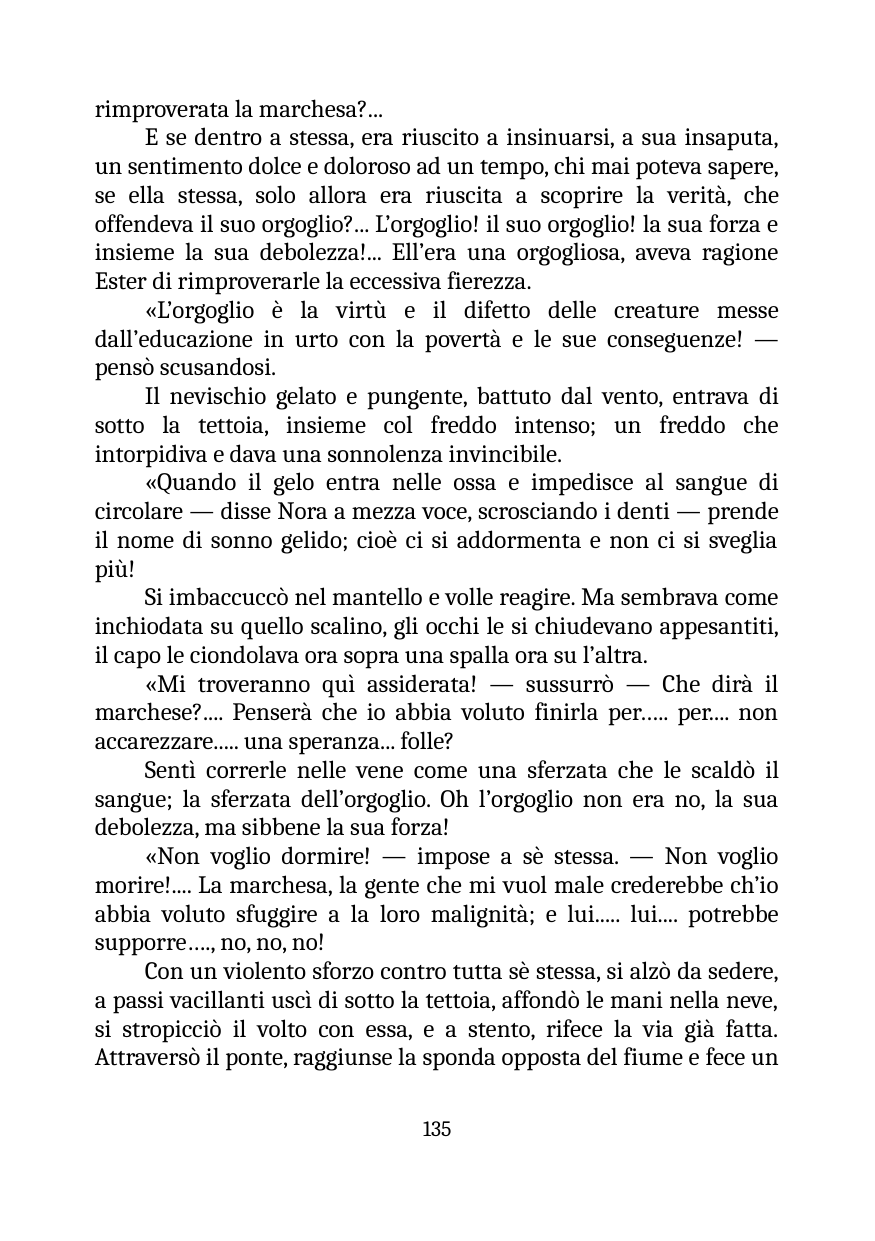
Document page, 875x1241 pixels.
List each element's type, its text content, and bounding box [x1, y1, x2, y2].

text Con un violento sforzo contro tutta sè stessa, si alzò da sedere, a passi vacillanti uscì di sotto la tettoia, affondò le mani nella neve, si stropicciò il volto con essa, e a stento, rifece la via già fatta. Attraversò il ponte, raggiunse la sponda opposta del fiume e fece un [94, 957, 779, 1072]
text rimproverata la marchesa?... [94, 94, 779, 123]
text «L’orgoglio è la virtù e il difetto delle creature messe dall’educazione in urto con la povertà e le sue conseguenze! — pensò scusandosi. [94, 296, 779, 382]
text Sentì correrle nelle vene come una sferzata che le scaldò il sangue; la sferzata dell’orgoglio. Oh l’orgoglio non era no, la sua debolezza, ma sibbene la sua forza! [94, 756, 779, 842]
text Il nevischio gelato e pungente, battuto dal vento, entrava di sotto la tettoia, insieme col freddo intenso; un freddo che intorpidiva e dava una sonnolenza invincibile. [94, 382, 779, 468]
text E se dentro a stessa, era riuscito a insinuarsi, a sua insaputa, un sentimento dolce e doloroso ad un tempo, chi mai poteva sapere, se ella stessa, solo allora era riuscita a scoprire la verità, che offendeva il suo orgoglio?... L’orgoglio! il suo orgoglio! la sua forza e insieme la sua debolezza!... Ell’era una orgogliosa, aveva ragione Ester di rimproverarle la eccessiva fierezza. [94, 123, 779, 296]
text Si imbaccuccò nel mantello e volle reagire. Ma sembrava come inchiodata su quello scalino, gli occhi le si chiudevano appesantiti, il capo le ciondolava ora sopra una spalla ora su l’altra. [94, 583, 779, 669]
text «Quando il gelo entra nelle ossa e impedisce al sangue di circolare — disse Nora a mezza voce, scrosciando i denti — prende il nome di sonno gelido; cioè ci si addormenta e non ci si sveglia più! [94, 468, 779, 583]
text «Mi troveranno quì assiderata! — sussurrò — Che dirà il marchese?.... Penserà che io abbia voluto finirla per….. per.... non accarezzare..... una speranza... folle? [94, 669, 779, 756]
text «Non voglio dormire! — impose a sè stessa. — Non voglio morire!.... La marchesa, la gente che mi vuol male crederebbe ch’io abbia voluto sfuggire a la loro malignità; e lui..... lui.... potrebbe supporre…., no, no, no! [94, 842, 779, 957]
